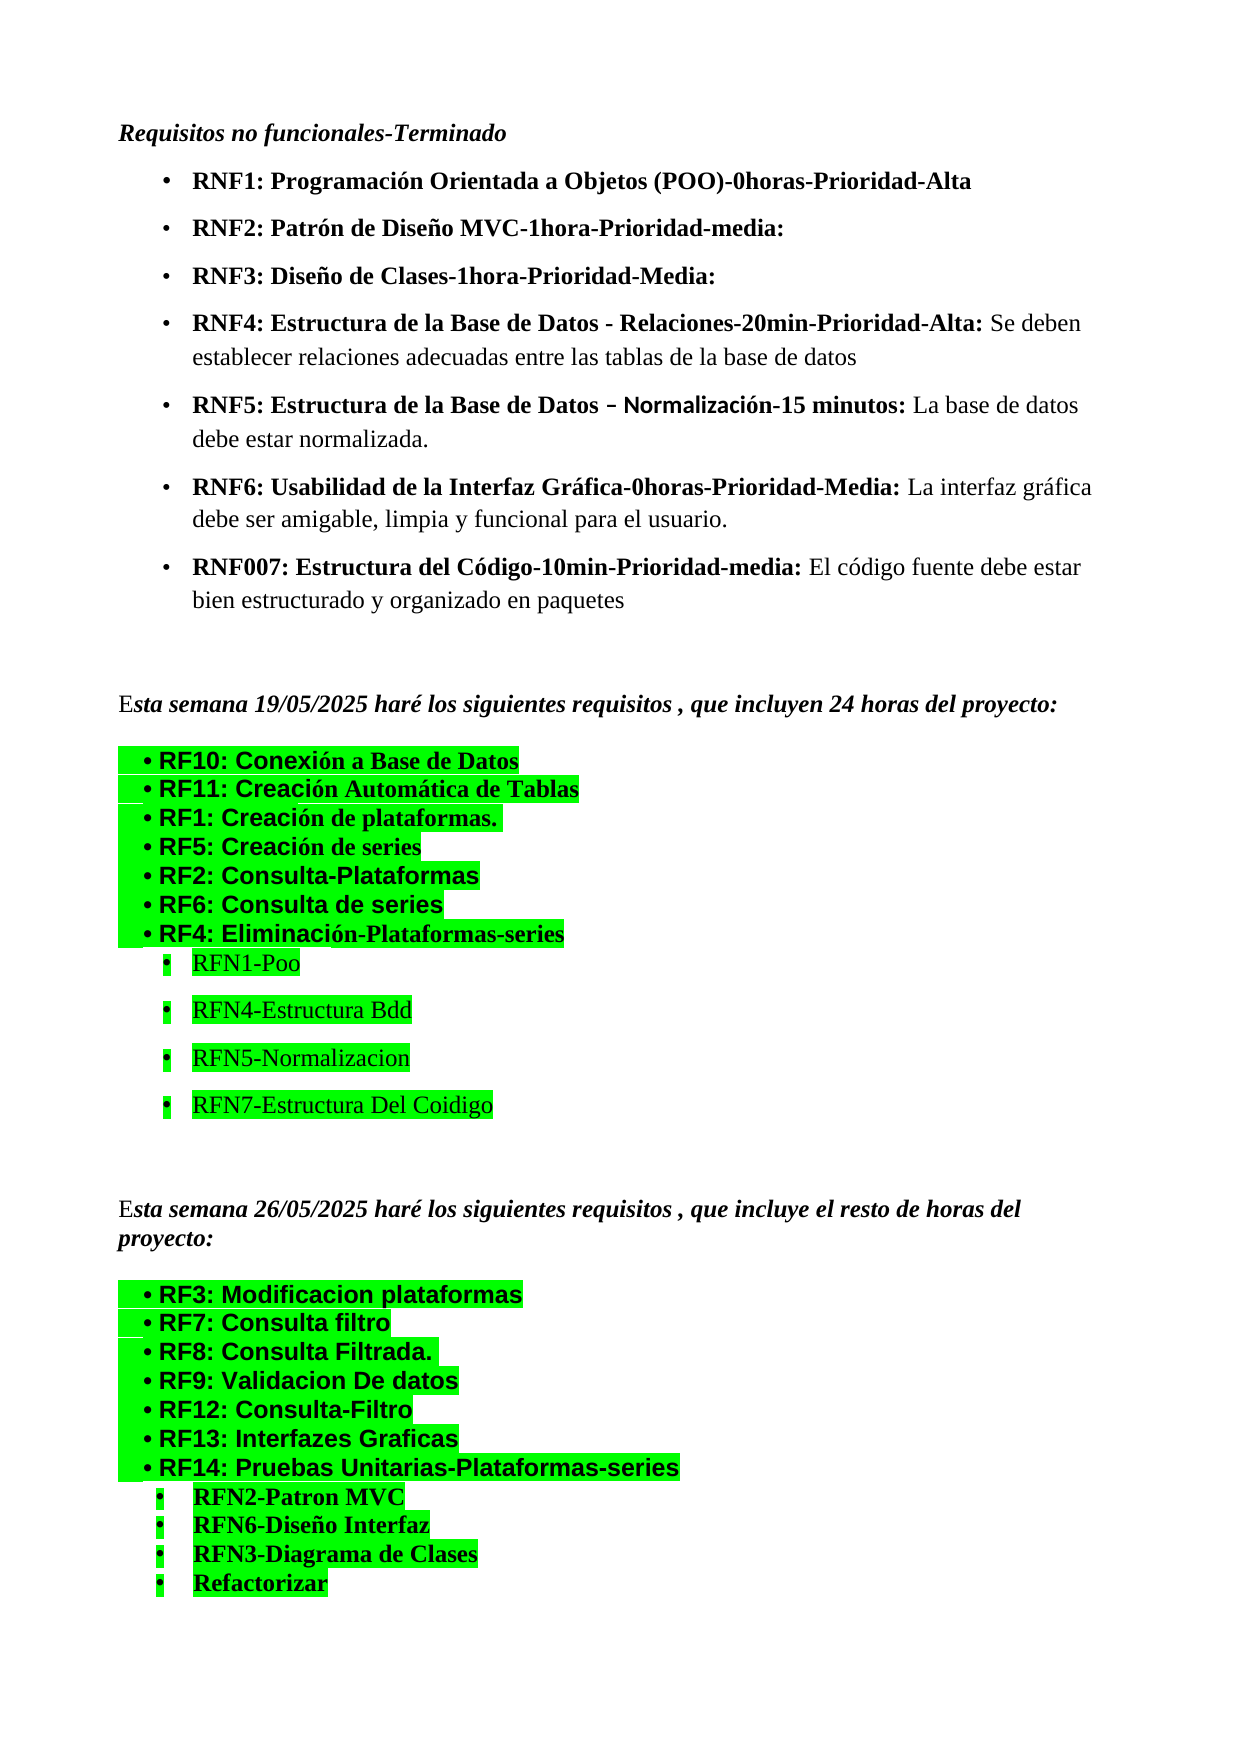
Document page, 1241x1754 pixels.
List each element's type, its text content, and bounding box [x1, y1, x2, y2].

list RFN2-Patron MVC [156, 1482, 1122, 1510]
list RNF6: Usabilidad de la Interfaz Gráfica-0horas-Prioridad-Media: La interfaz gráfica debe ser amigable, limpia y funcional para el usuario. [162, 472, 1122, 533]
text • RF3: Modificacion plataformas [118, 1279, 1122, 1308]
list RNF007: Estructura del Código-10min-Prioridad-media: El código fuente debe estar bien estructurado y organizado en paquetes [162, 552, 1122, 614]
text • RF8: Consulta Filtrada. [118, 1337, 1122, 1366]
text • RF7: Consulta filtro [118, 1308, 1122, 1337]
text • RF1: Creación de plataformas. [118, 803, 1122, 832]
text • RF2: Consulta-Plataformas [118, 861, 1122, 890]
list RFN4-Estructura Bdd [162, 995, 1122, 1024]
list RNF3: Diseño de Clases-1hora-Prioridad-Media: [162, 261, 1122, 290]
text • RF12: Consulta-Filtro [118, 1395, 1122, 1424]
text • RF10: Conexión a Base de Datos [118, 746, 1122, 774]
text • RF14: Pruebas Unitarias-Plataformas-series [118, 1453, 1122, 1482]
list RFN7-Estructura Del Coidigo [162, 1090, 1122, 1119]
list RFN3-Diagrama de Clases [156, 1539, 1122, 1568]
text Requisitos no funcionales-Terminado [118, 118, 1122, 147]
text Esta semana 19/05/2025 haré los siguientes requisitos , que incluyen 24 horas del proyecto: [118, 689, 1122, 718]
text • RF4: Eliminación-Plataformas-series [118, 919, 1122, 948]
text • RF13: Interfazes Graficas [118, 1424, 1122, 1453]
list RFN6-Diseño Interfaz [156, 1510, 1122, 1539]
list RNF1: Programación Orientada a Objetos (POO)-0horas-Prioridad-Alta [162, 166, 1122, 194]
list Refactorizar [156, 1568, 1122, 1597]
list RFN5-Normalizacion [162, 1043, 1122, 1072]
text • RF11: Creación Automática de Tablas [118, 774, 1122, 803]
list RFN1-Poo [162, 948, 1122, 976]
text • RF9: Validacion De datos [118, 1366, 1122, 1395]
list RNF4: Estructura de la Base de Datos - Relaciones-20min-Prioridad-Alta: Se deben establecer relaciones adecuadas entre las tablas de la base de datos [162, 308, 1122, 370]
list RNF5: Estructura de la Base de Datos – Normalización-15 minutos: La base de datos debe estar normalizada. [162, 389, 1122, 453]
text • RF6: Consulta de series [118, 890, 1122, 919]
text • RF5: Creación de series [118, 832, 1122, 861]
list RNF2: Patrón de Diseño MVC-1hora-Prioridad-media: [162, 213, 1122, 242]
text Esta semana 26/05/2025 haré los siguientes requisitos , que incluye el resto de horas del proyecto: [118, 1194, 1122, 1252]
